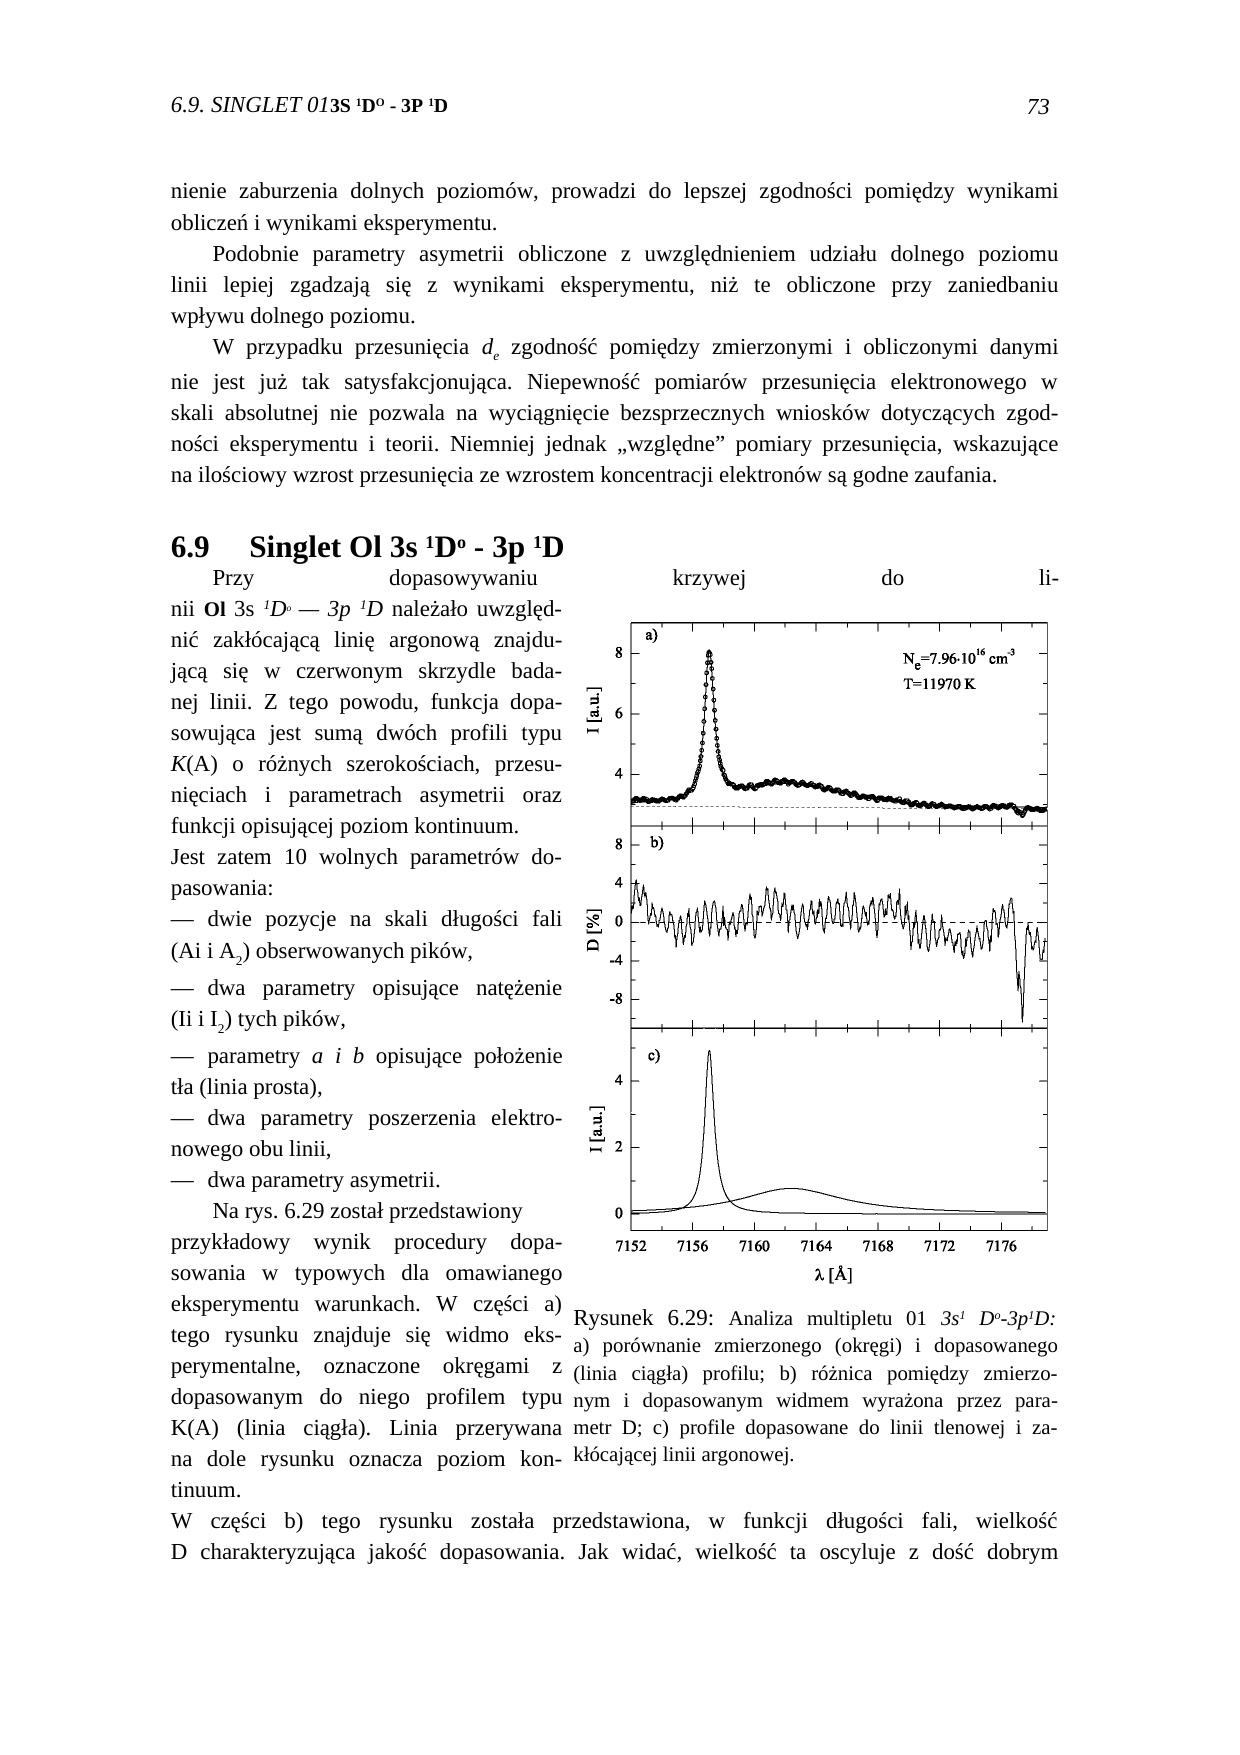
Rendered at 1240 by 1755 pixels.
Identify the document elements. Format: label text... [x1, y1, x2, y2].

subtitle 6.9 Singlet Ol 3s 1Do - 3p 1D [171, 528, 1059, 564]
text Przy dopasowywaniu krzywej do li- nii Ol 3s 1Do — 3p 1D należało uwzględ- nić zakłócającą linię argonową znajdu- jącą się w czerwonym skrzydle bada- nej linii. Z tego powodu, funkcja dopa- sowująca jest sumą dwóch profili typu K(A) o różnych szerokościach, przesu- nięciach i parametrach asymetrii oraz funkcji opisującej poziom kontinuum. [171, 564, 1059, 838]
text Rysunek 6.29: Analiza multipletu 01 3s1 Do-3p1D: a) porównanie zmierzonego (okręgi) i dopasowanego (linia ciągła) profilu; b) różnica pomiędzy zmierzo- nym i dopasowanym widmem wyrażona przez para- metr D; c) profile dopasowane do linii tlenowej i za- kłócającej linii argonowej. [573, 1304, 1058, 1466]
text W części b) tego rysunku została przedstawiona, w funkcji długości fali, wielkość D charakteryzująca jakość dopasowania. Jak widać, wielkość ta oscyluje z dość dobrym [171, 1507, 1059, 1565]
text 6.9. SINGLET 013S 1DO - 3P 1D [171, 91, 1059, 117]
text Podobnie parametry asymetrii obliczone z uwzględnieniem udziału dolnego poziomu linii lepiej zgadzają się z wynikami eksperymentu, niż te obliczone przy zaniedbaniu wpływu dolnego poziomu. [171, 240, 1059, 328]
text Jest zatem 10 wolnych parametrów do- pasowania: [171, 843, 586, 901]
text W przypadku przesunięcia de zgodność pomiędzy zmierzonymi i obliczonymi danymi nie jest już tak satysfakcjonująca. Niepewność pomiarów przesunięcia elektronowego w skali absolutnej nie pozwala na wyciągnięcie bezsprzecznych wniosków dotyczących zgod- ności eksperymentu i teorii. Niemniej jednak „względne” pomiary przesunięcia, wskazujące na ilościowy wzrost przesunięcia ze wzrostem koncentracji elektronów są godne zaufania. [171, 333, 1059, 488]
text Na rys. 6.29 został przedstawiony [171, 1197, 586, 1223]
list dwa parametry poszerzenia elektro- nowego obu linii, [171, 1104, 586, 1161]
picture [586, 622, 1048, 1295]
list dwa parametry opisujące natężenie (Ii i I2) tych pików, [171, 973, 586, 1036]
list dwa parametry asymetrii. [171, 1166, 586, 1192]
text nienie zaburzenia dolnych poziomów, prowadzi do lepszej zgodności pomiędzy wynikami obliczeń i wynikami eksperymentu. [171, 178, 1059, 235]
text przykładowy wynik procedury dopa- sowania w typowych dla omawianego eksperymentu warunkach. W części a) tego rysunku znajduje się widmo eks- perymentalne, oznaczone okręgami z dopasowanym do niego profilem typu K(A) (linia ciągła). Linia przerywana na dole rysunku oznacza poziom kon- tinuum. [171, 1228, 1059, 1503]
list dwie pozycje na skali długości fali (Ai i A2) obserwowanych pików, [171, 905, 586, 968]
list parametry a i b opisujące położenie tła (linia prosta), [171, 1042, 586, 1099]
